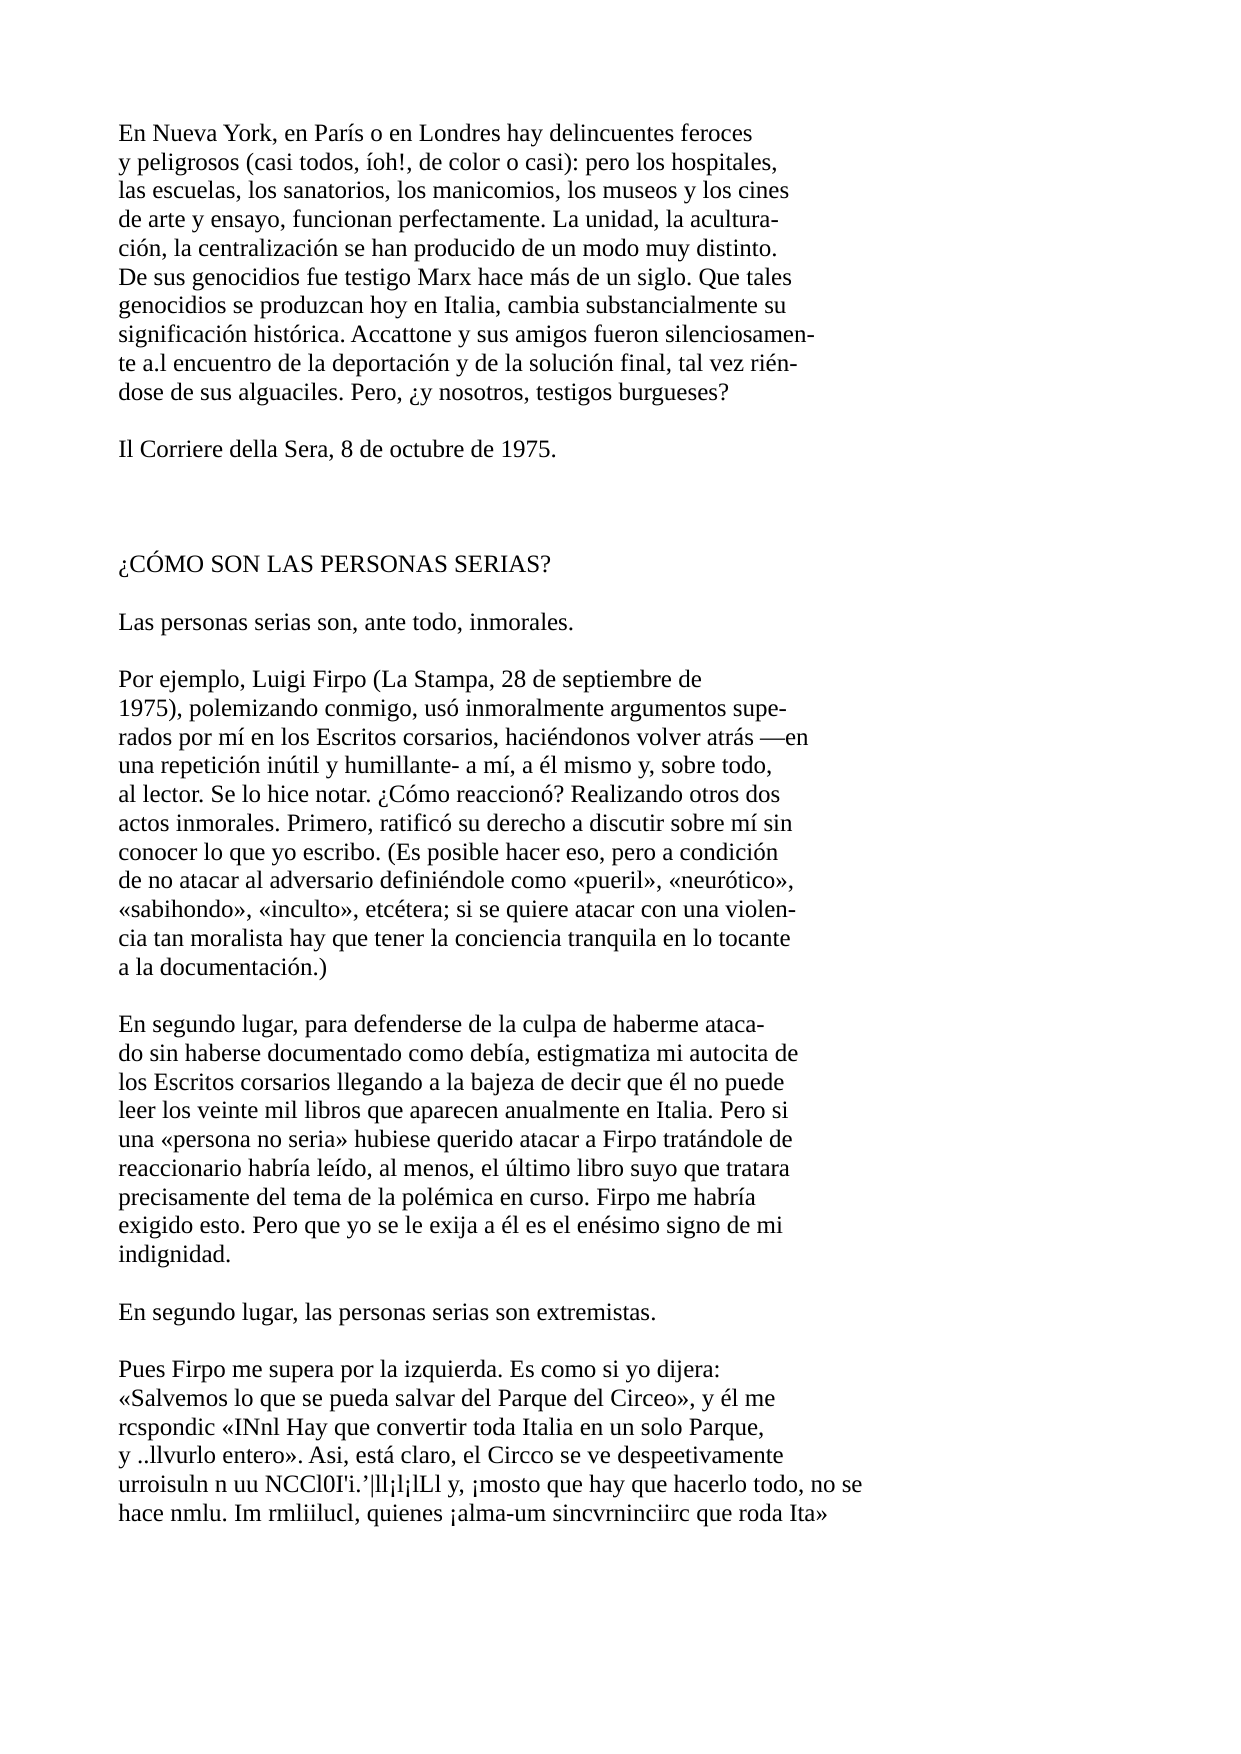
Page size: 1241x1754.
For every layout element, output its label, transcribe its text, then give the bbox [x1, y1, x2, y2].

text Las personas serias son, ante todo, inmorales. [118, 607, 1122, 636]
text de arte y ensayo, funcionan perfectamente. La unidad, la acultura- [118, 204, 1122, 233]
text dose de sus alguaciles. Pero, ¿y nosotros, testigos burgueses? [118, 377, 1122, 406]
text Por ejemplo, Luigi Firpo (La Stampa, 28 de septiembre de [118, 664, 1122, 693]
text Il Corriere della Sera, 8 de octubre de 1975. [118, 434, 1122, 463]
text En segundo lugar, para defenderse de la culpa de haberme ataca- [118, 1009, 1122, 1038]
text de no atacar al adversario definiéndole como «pueril», «neurótico», [118, 866, 1122, 894]
text significación histórica. Accattone y sus amigos fueron silenciosamen- [118, 319, 1122, 348]
text al lector. Se lo hice notar. ¿Cómo reaccionó? Realizando otros dos [118, 779, 1122, 808]
text urroisuln n uu NCCl0I'i.’|ll¡l¡lLl y, ¡mosto que hay que hacerlo todo, no se [118, 1469, 1122, 1498]
text rcspondic «INnl Hay que convertir toda Italia en un solo Parque, [118, 1412, 1122, 1441]
text conocer lo que yo escribo. (Es posible hacer eso, pero a condición [118, 837, 1122, 866]
text ción, la centralización se han producido de un modo muy distinto. [118, 233, 1122, 262]
text precisamente del tema de la polémica en curso. Firpo me habría [118, 1182, 1122, 1211]
text leer los veinte mil libros que aparecen anualmente en Italia. Pero si [118, 1096, 1122, 1124]
text a la documentación.) [118, 952, 1122, 981]
text una repetición inútil y humillante- a mí, a él mismo y, sobre todo, [118, 751, 1122, 779]
text cia tan moralista hay que tener la conciencia tranquila en lo tocante [118, 923, 1122, 952]
text actos inmorales. Primero, ratificó su derecho a discutir sobre mí sin [118, 808, 1122, 837]
text indignidad. [118, 1239, 1122, 1268]
text y ..llvurlo entero». Asi, está claro, el Circco se ve despeetivamente [118, 1441, 1122, 1469]
text De sus genocidios fue testigo Marx hace más de un siglo. Que tales [118, 262, 1122, 291]
text hace nmlu. Im rmliilucl, quienes ¡alma-um sincvrninciirc que roda Ita» [118, 1498, 1122, 1527]
text 1975), polemizando conmigo, usó inmoralmente argumentos supe- [118, 693, 1122, 722]
text «Salvemos lo que se pueda salvar del Parque del Circeo», y él me [118, 1383, 1122, 1412]
text rados por mí en los Escritos corsarios, haciéndonos volver atrás —en [118, 722, 1122, 751]
text En Nueva York, en París o en Londres hay delincuentes feroces [118, 118, 1122, 147]
text ¿CÓMO SON LAS PERSONAS SERIAS? [118, 549, 1122, 578]
text una «persona no seria» hubiese querido atacar a Firpo tratándole de [118, 1124, 1122, 1153]
text te a.l encuentro de la deportación y de la solución final, tal vez rién- [118, 348, 1122, 377]
text las escuelas, los sanatorios, los manicomios, los museos y los cines [118, 176, 1122, 204]
text genocidios se produzcan hoy en Italia, cambia substancialmente su [118, 291, 1122, 319]
text exigido esto. Pero que yo se le exija a él es el enésimo signo de mi [118, 1211, 1122, 1239]
text y peligrosos (casi todos, íoh!, de color o casi): pero los hospitales, [118, 147, 1122, 176]
text En segundo lugar, las personas serias son extremistas. [118, 1297, 1122, 1326]
text reaccionario habría leído, al menos, el último libro suyo que tratara [118, 1153, 1122, 1182]
text «sabihondo», «inculto», etcétera; si se quiere atacar con una violen- [118, 894, 1122, 923]
text do sin haberse documentado como debía, estigmatiza mi autocita de [118, 1038, 1122, 1067]
text los Escritos corsarios llegando a la bajeza de decir que él no puede [118, 1067, 1122, 1096]
text Pues Firpo me supera por la izquierda. Es como si yo dijera: [118, 1354, 1122, 1383]
